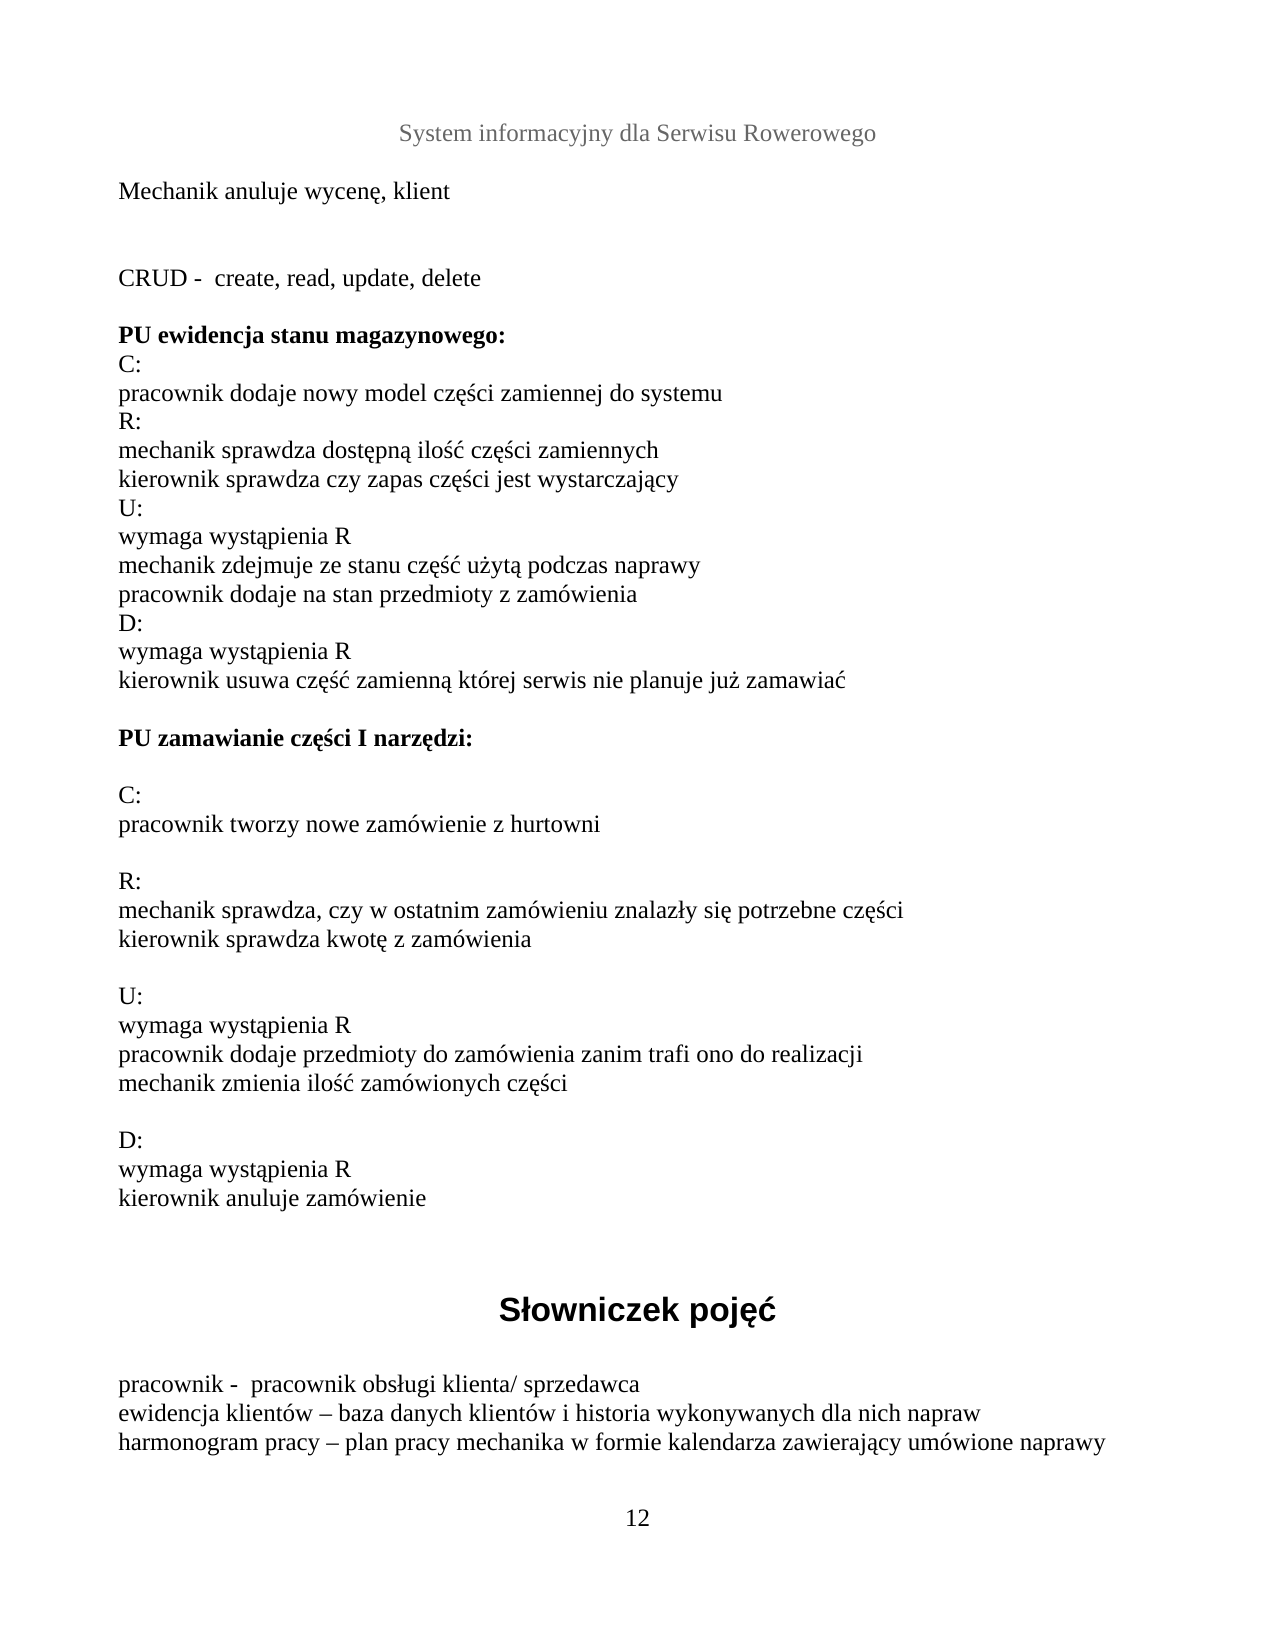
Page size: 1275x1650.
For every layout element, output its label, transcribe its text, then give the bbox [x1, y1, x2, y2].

text kierownik sprawdza kwotę z zamówienia [118, 924, 1157, 953]
text C: [118, 780, 1157, 809]
text kierownik usuwa część zamienną której serwis nie planuje już zamawiać [118, 665, 1157, 694]
text wymaga wystąpienia R [118, 636, 1157, 665]
text pracownik - pracownik obsługi klienta/ sprzedawca [118, 1369, 1157, 1398]
subtitle Słowniczek pojęć [118, 1290, 1157, 1328]
text wymaga wystąpienia R [118, 1010, 1157, 1039]
text D: [118, 608, 1157, 636]
text wymaga wystąpienia R [118, 521, 1157, 550]
text ewidencja klientów – baza danych klientów i historia wykonywanych dla nich napraw [118, 1398, 1157, 1427]
text pracownik dodaje nowy model części zamiennej do systemu [118, 378, 1157, 406]
text wymaga wystąpienia R [118, 1154, 1157, 1183]
text Mechanik anuluje wycenę, klient [118, 176, 1157, 205]
text mechanik sprawdza dostępną ilość części zamiennych [118, 435, 1157, 464]
text kierownik sprawdza czy zapas części jest wystarczający [118, 464, 1157, 493]
text pracownik dodaje przedmioty do zamówienia zanim trafi ono do realizacji [118, 1039, 1157, 1068]
text PU ewidencja stanu magazynowego: [118, 320, 1157, 349]
text U: [118, 981, 1157, 1010]
text kierownik anuluje zamówienie [118, 1183, 1157, 1211]
text C: [118, 349, 1157, 378]
text mechanik zdejmuje ze stanu część użytą podczas naprawy [118, 550, 1157, 579]
text PU zamawianie części I narzędzi: [118, 723, 1157, 751]
text U: [118, 493, 1157, 521]
text CRUD - create, read, update, delete [118, 263, 1157, 291]
text D: [118, 1125, 1157, 1154]
text mechanik sprawdza, czy w ostatnim zamówieniu znalazły się potrzebne części [118, 895, 1157, 924]
text pracownik tworzy nowe zamówienie z hurtowni [118, 809, 1157, 838]
text harmonogram pracy – plan pracy mechanika w formie kalendarza zawierający umówione naprawy [118, 1427, 1157, 1456]
text mechanik zmienia ilość zamówionych części [118, 1068, 1157, 1096]
text R: [118, 406, 1157, 435]
text pracownik dodaje na stan przedmioty z zamówienia [118, 579, 1157, 608]
text R: [118, 866, 1157, 895]
